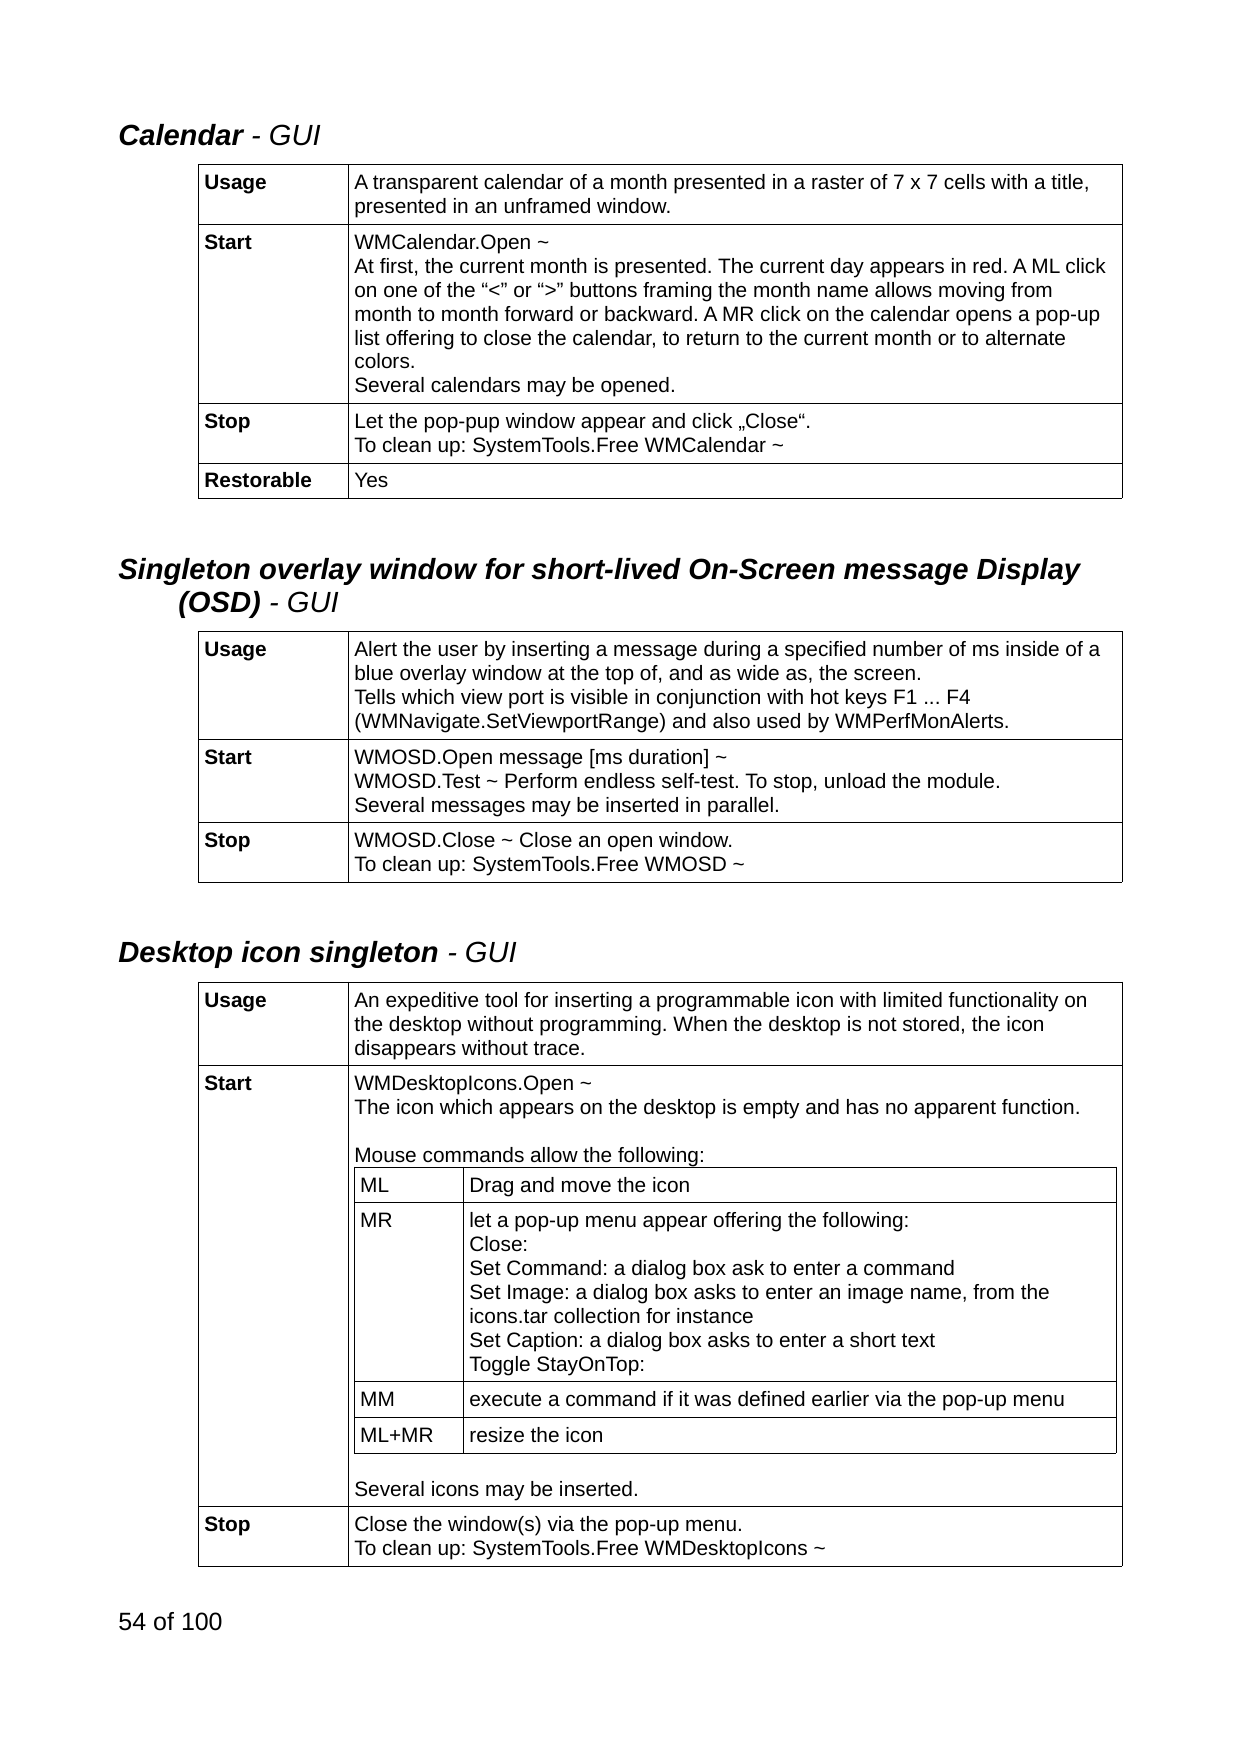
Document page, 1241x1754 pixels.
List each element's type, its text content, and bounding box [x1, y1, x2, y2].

table_cell WMCalendar.Open ~ At first, the current month is presented. The current day appears in red. A ML click on one of the “<” or “>” buttons framing the month name allows moving from month to month forward or backward. A MR click on the calendar opens a pop-up list offering to close the calendar, to return to the current month or to alternate colors. Several calendars may be opened. [349, 225, 1122, 403]
table_cell ML+MR [355, 1418, 463, 1452]
subtitle Singleton overlay window for short-lived On-Screen message Display (OSD) - GUI [118, 552, 1122, 619]
table_cell MR [355, 1203, 463, 1381]
table_cell Stop [199, 404, 348, 462]
table_cell Start [199, 1066, 348, 1506]
table_header Usage [199, 165, 348, 224]
table_cell MM [355, 1382, 463, 1417]
table_cell Close the window(s) via the pop-up menu. To clean up: SystemTools.Free WMDesktopIcons ~ [349, 1507, 1122, 1566]
table_header Usage [199, 632, 348, 739]
table_header Usage [199, 983, 348, 1065]
table_cell Start [199, 740, 348, 822]
table_cell Stop [199, 823, 348, 882]
table_cell Stop [199, 1507, 348, 1566]
table_cell WMDesktopIcons.Open ~ The icon which appears on the desktop is empty and has no apparent function. Mouse commands allow the following: Several icons may be inserted. [349, 1066, 1122, 1506]
subtitle Calendar - GUI [118, 118, 1122, 152]
table_cell WMOSD.Close ~ Close an open window. To clean up: SystemTools.Free WMOSD ~ [349, 823, 1122, 882]
subtitle Desktop icon singleton - GUI [118, 936, 1122, 969]
table_header Drag and move the icon [464, 1168, 1116, 1202]
table_cell resize the icon [464, 1418, 1116, 1452]
table_header An expeditive tool for inserting a programmable icon with limited functionality on the desktop without programming. When the desktop is not stored, the icon disappears without trace. [349, 983, 1122, 1065]
table_cell WMOSD.Open message [ms duration] ~ WMOSD.Test ~ Perform endless self-test. To stop, unload the module. Several messages may be inserted in parallel. [349, 740, 1122, 822]
table_cell Let the pop-pup window appear and click „Close“. To clean up: SystemTools.Free WMCalendar ~ [349, 404, 1122, 462]
table_header ML [355, 1168, 463, 1202]
table_header A transparent calendar of a month presented in a raster of 7 x 7 cells with a title, presented in an unframed window. [349, 165, 1122, 224]
table_cell let a pop-up menu appear offering the following: Close: Set Command: a dialog box ask to enter a command Set Image: a dialog box asks to enter an image name, from the icons.tar collection for instance Set Caption: a dialog box asks to enter a short text Toggle StayOnTop: [464, 1203, 1116, 1381]
table_cell Start [199, 225, 348, 403]
table_header Alert the user by inserting a message during a specified number of ms inside of a blue overlay window at the top of, and as wide as, the screen. Tells which view port is visible in conjunction with hot keys F1 ... F4 (WMNavigate.SetViewportRange) and also used by WMPerfMonAlerts. [349, 632, 1122, 739]
table_cell Restorable [199, 464, 348, 498]
table_cell execute a command if it was defined earlier via the pop-up menu [464, 1382, 1116, 1417]
table_cell Yes [349, 464, 1122, 498]
